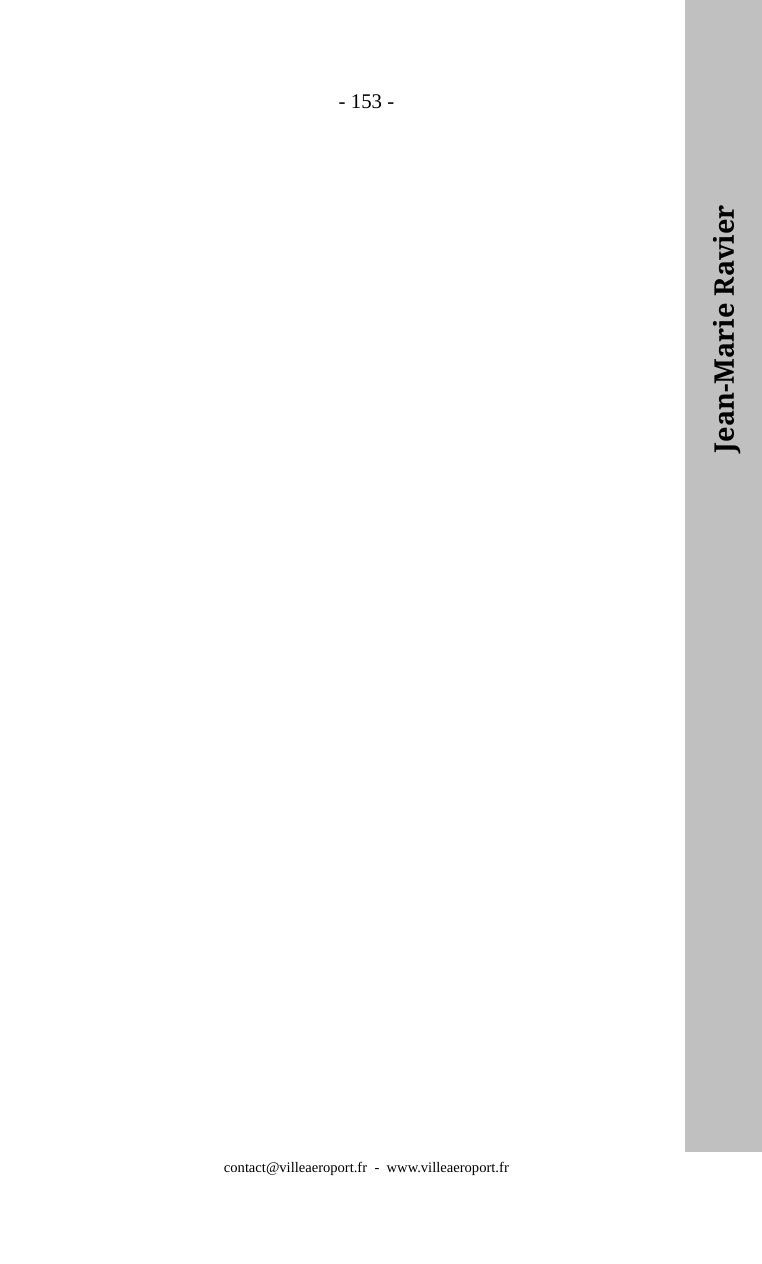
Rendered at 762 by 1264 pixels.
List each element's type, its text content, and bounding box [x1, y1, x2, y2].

text Jean-Marie Ravier [685, 187, 762, 453]
